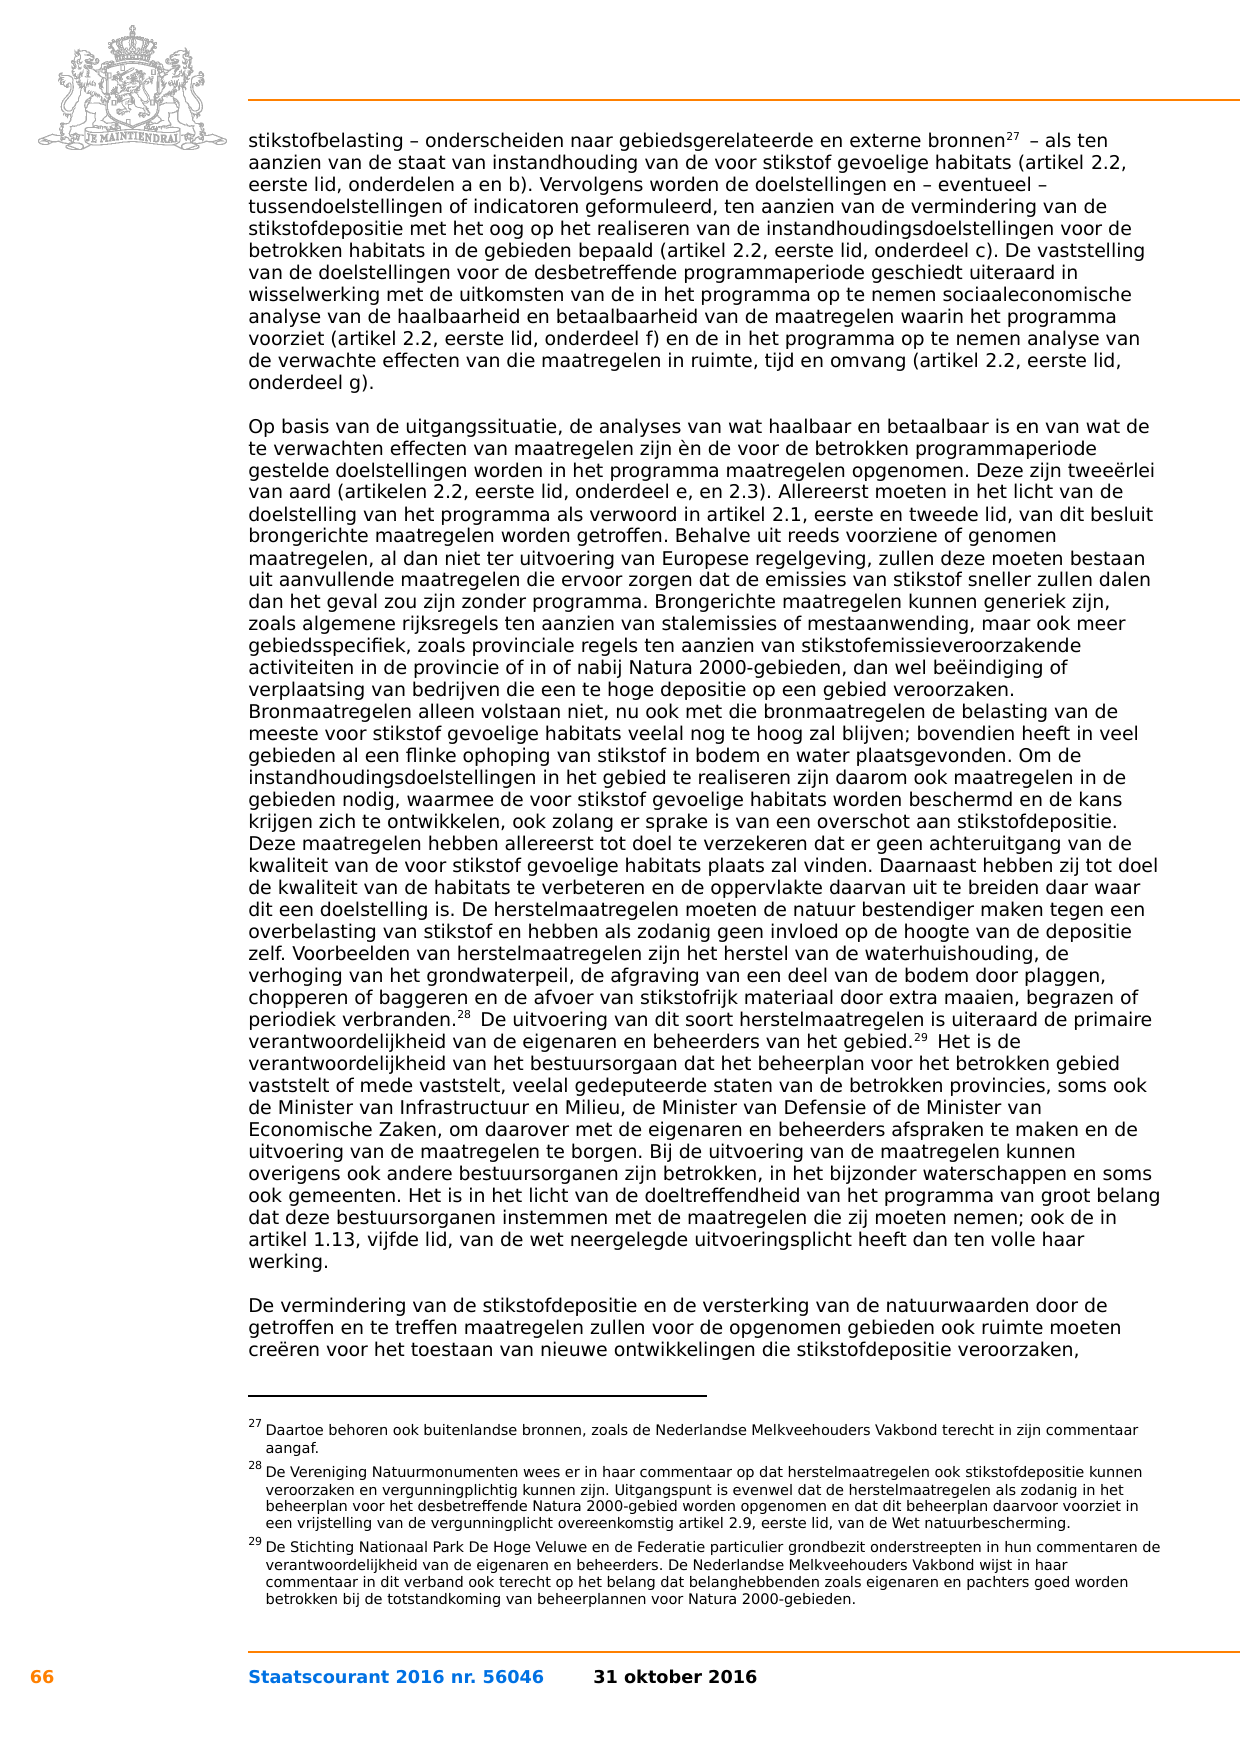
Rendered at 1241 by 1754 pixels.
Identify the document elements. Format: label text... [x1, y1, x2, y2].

text stikstofbelasting – onderscheiden naar gebiedsgerelateerde en externe bronnen – als ten aanzien van de staat van instandhouding van de voor stikstof gevoelige habitats (artikel 2.2, eerste lid, onderdelen a en b). Vervolgens worden de doelstellingen en – eventueel – tussendoelstellingen of indicatoren geformuleerd, ten aanzien van de vermindering van de stikstofdepositie met het oog op het realiseren van de instandhoudingsdoelstellingen voor de betrokken habitats in de gebieden bepaald (artikel 2.2, eerste lid, onderdeel c). De vaststelling van de doelstellingen voor de desbetreffende programmaperiode geschiedt uiteraard in wisselwerking met de uitkomsten van de in het programma op te nemen sociaaleconomische analyse van de haalbaarheid en betaalbaarheid van de maatregelen waarin het programma voorziet (artikel 2.2, eerste lid, onderdeel f) en de in het programma op te nemen analyse van de verwachte effecten van die maatregelen in ruimte, tijd en omvang (artikel 2.2, eerste lid, onderdeel g). [248, 130, 1163, 394]
text De Stichting Nationaal Park De Hoge Veluwe en de Federatie particulier grondbezit onderstreepten in hun commentaren de verantwoordelijkheid van de eigenaren en beheerders. De Nederlandse Melkveehouders Vakbond wijst in haar commentaar in dit verband ook terecht op het belang dat belanghebbenden zoals eigenaren en pachters goed worden betrokken bij de totstandkoming van beheerplannen voor Natura 2000-gebieden. [248, 1535, 1163, 1608]
text Op basis van de uitgangssituatie, de analyses van wat haalbaar en betaalbaar is en van wat de te verwachten effecten van maatregelen zijn èn de voor de betrokken programmaperiode gestelde doelstellingen worden in het programma maatregelen opgenomen. Deze zijn tweeërlei van aard (artikelen 2.2, eerste lid, onderdeel e, en 2.3). Allereerst moeten in het licht van de doelstelling van het programma als verwoord in artikel 2.1, eerste en tweede lid, van dit besluit brongerichte maatregelen worden getroffen. Behalve uit reeds voorziene of genomen maatregelen, al dan niet ter uitvoering van Europese regelgeving, zullen deze moeten bestaan uit aanvullende maatregelen die ervoor zorgen dat de emissies van stikstof sneller zullen dalen dan het geval zou zijn zonder programma. Brongerichte maatregelen kunnen generiek zijn, zoals algemene rijksregels ten aanzien van stalemissies of mestaanwending, maar ook meer gebiedsspecifiek, zoals provinciale regels ten aanzien van stikstofemissieveroorzakende activiteiten in de provincie of in of nabij Natura 2000-gebieden, dan wel beëindiging of verplaatsing van bedrijven die een te hoge depositie op een gebied veroorzaken. Bronmaatregelen alleen volstaan niet, nu ook met die bronmaatregelen de belasting van de meeste voor stikstof gevoelige habitats veelal nog te hoog zal blijven; bovendien heeft in veel gebieden al een flinke ophoping van stikstof in bodem en water plaatsgevonden. Om de instandhoudingsdoelstellingen in het gebied te realiseren zijn daarom ook maatregelen in de gebieden nodig, waarmee de voor stikstof gevoelige habitats worden beschermd en de kans krijgen zich te ontwikkelen, ook zolang er sprake is van een overschot aan stikstofdepositie. Deze maatregelen hebben allereerst tot doel te verzekeren dat er geen achteruitgang van de kwaliteit van de voor stikstof gevoelige habitats plaats zal vinden. Daarnaast hebben zij tot doel de kwaliteit van de habitats te verbeteren en de oppervlakte daarvan uit te breiden daar waar dit een doelstelling is. De herstelmaatregelen moeten de natuur bestendiger maken tegen een overbelasting van stikstof en hebben als zodanig geen invloed op de hoogte van de depositie zelf. Voorbeelden van herstelmaatregelen zijn het herstel van de waterhuishouding, de verhoging van het grondwaterpeil, de afgraving van een deel van de bodem door plaggen, chopperen of baggeren en de afvoer van stikstofrijk materiaal door extra maaien, begrazen of periodiek verbranden. De uitvoering van dit soort herstelmaatregelen is uiteraard de primaire verantwoordelijkheid van de eigenaren en beheerders van het gebied. Het is de verantwoordelijkheid van het bestuursorgaan dat het beheerplan voor het betrokken gebied vaststelt of mede vaststelt, veelal gedeputeerde staten van de betrokken provincies, soms ook de Minister van Infrastructuur en Milieu, de Minister van Defensie of de Minister van Economische Zaken, om daarover met de eigenaren en beheerders afspraken te maken en de uitvoering van de maatregelen te borgen. Bij de uitvoering van de maatregelen kunnen overigens ook andere bestuursorganen zijn betrokken, in het bijzonder waterschappen en soms ook gemeenten. Het is in het licht van de doeltreffendheid van het programma van groot belang dat deze bestuursorganen instemmen met de maatregelen die zij moeten nemen; ook de in artikel 1.13, vijfde lid, van de wet neergelegde uitvoeringsplicht heeft dan ten volle haar werking. [248, 416, 1163, 1273]
text De Vereniging Natuurmonumenten wees er in haar commentaar op dat herstelmaatregelen ook stikstofdepositie kunnen veroorzaken en vergunningplichtig kunnen zijn. Uitgangspunt is evenwel dat de herstelmaatregelen als zodanig in het beheerplan voor het desbetreffende Natura 2000-gebied worden opgenomen en dat dit beheerplan daarvoor voorziet in een vrijstelling van de vergunningplicht overeenkomstig artikel 2.9, eerste lid, van de Wet natuurbescherming. [248, 1459, 1163, 1532]
text De vermindering van de stikstofdepositie en de versterking van de natuurwaarden door de getroffen en te treffen maatregelen zullen voor de opgenomen gebieden ook ruimte moeten creëren voor het toestaan van nieuwe ontwikkelingen die stikstofdepositie veroorzaken, [248, 1294, 1163, 1361]
text Daartoe behoren ook buitenlandse bronnen, zoals de Nederlandse Melkveehouders Vakbond terecht in zijn commentaar aangaf. [248, 1418, 1163, 1457]
picture [38, 25, 227, 150]
